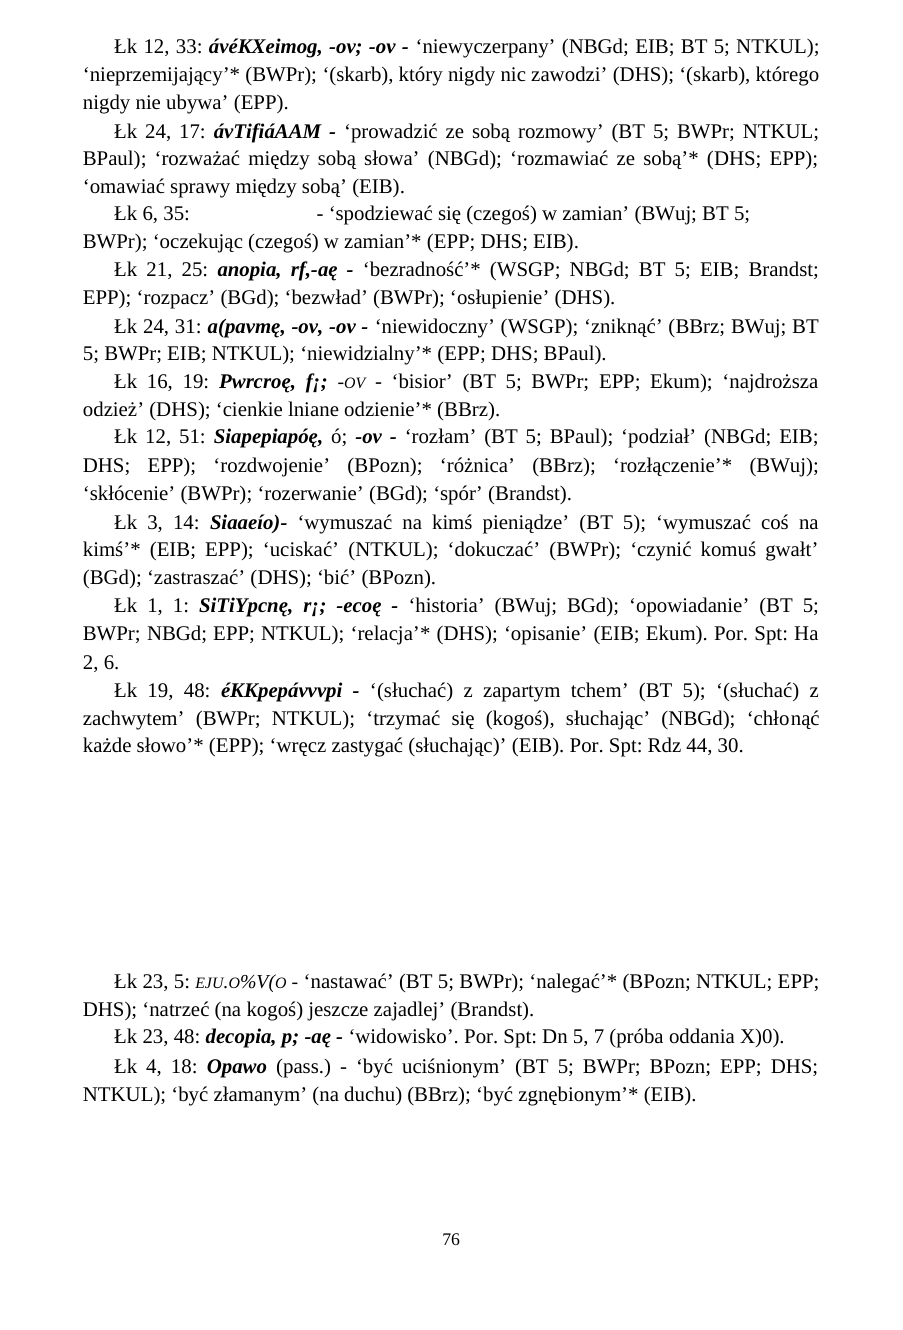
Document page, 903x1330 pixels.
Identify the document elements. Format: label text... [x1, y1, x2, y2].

text Łk 6, 35: - ‘spodziewać się (czegoś) w zamian’ (BWuj; BT 5; [83, 201, 819, 225]
text Łk 4, 18: Opawo (pass.) - ‘być uciśnionym’ (BT 5; BWPr; BPozn; EPP; DHS; NTKUL); ‘być złamanym’ (na duchu) (BBrz); ‘być zgnębionym’* (EIB). [83, 1054, 819, 1106]
text BWPr); ‘oczekując (czegoś) w zamian’* (EPP; DHS; EIB). [83, 229, 819, 253]
text Łk 24, 17: ávTifiáAAM - ‘prowadzić ze sobą rozmowy’ (BT 5; BWPr; NTKUL; BPaul); ‘rozważać między sobą słowa’ (NBGd); ‘rozmawiać ze sobą’* (DHS; EPP); ‘omawiać sprawy między sobą’ (EIB). [83, 118, 819, 198]
text Łk 1, 1: SiTiYpcnę, r¡; -ecoę - ‘historia’ (BWuj; BGd); ‘opowiadanie’ (BT 5; BWPr; NBGd; EPP; NTKUL); ‘relacja’* (DHS); ‘opisanie’ (EIB; Ekum). Por. Spt: Ha 2, 6. [83, 592, 819, 674]
text 76 [442, 1228, 466, 1249]
text Łk 12, 51: Siapepiapóę, ó; -ov - ‘rozłam’ (BT 5; BPaul); ‘podział’ (NBGd; EIB; DHS; EPP); ‘rozdwojenie’ (BPozn); ‘różnica’ (BBrz); ‘rozłączenie’* (BWuj); ‘skłócenie’ (BWPr); ‘rozerwanie’ (BGd); ‘spór’ (Brandst). [83, 424, 819, 505]
text Łk 21, 25: anopia, rf,-aę - ‘bezradność’* (WSGP; NBGd; BT 5; EIB; Brandst; EPP); ‘rozpacz’ (BGd); ‘bezwład’ (BWPr); ‘osłupienie’ (DHS). [83, 257, 819, 309]
text Łk 23, 5: eju.o%V(o - ‘nastawać’ (BT 5; BWPr); ‘nalegać’* (BPozn; NTKUL; EPP; DHS); ‘natrzeć (na kogoś) jeszcze zajadlej’ (Brandst). [83, 969, 819, 1021]
text Łk 19, 48: éKKpepávvvpi - ‘(słuchać) z zapartym tchem’ (BT 5); ‘(słuchać) z zachwytem’ (BWPr; NTKUL); ‘trzymać się (kogoś), słuchając’ (NBGd); ‘chło­nąć każde słowo’* (EPP); ‘wręcz zastygać (słuchając)’ (EIB). Por. Spt: Rdz 44, 30. [83, 678, 819, 757]
text Łk 24, 31: a(pavmę, -ov, -ov - ‘niewidoczny’ (WSGP); ‘zniknąć’ (BBrz; BWuj; BT 5; BWPr; EIB; NTKUL); ‘niewidzialny’* (EPP; DHS; BPaul). [83, 314, 819, 365]
text Łk 3, 14: Siaaeío)- ‘wymuszać na kimś pieniądze’ (BT 5); ‘wymuszać coś na kimś’* (EIB; EPP); ‘uciskać’ (NTKUL); ‘dokuczać’ (BWPr); ‘czynić komuś gwałt’ (BGd); ‘zastraszać’ (DHS); ‘bić’ (BPozn). [83, 510, 819, 589]
text Łk 23, 48: decopia, p; -aę - ‘widowisko’. Por. Spt: Dn 5, 7 (próba oddania X)0). [83, 1024, 819, 1048]
text Łk 16, 19: Pwrcroę, f¡; -ov - ‘bisior’ (BT 5; BWPr; EPP; Ekum); ‘najdroższa odzież’ (DHS); ‘cienkie lniane odzienie’* (BBrz). [83, 369, 819, 421]
text Łk 12, 33: ávéKXeimog, -ov; -ov - ‘niewyczerpany’ (NBGd; EIB; BT 5; NTKUL); ‘nieprzemijający’* (BWPr); ‘(skarb), który nigdy nic zawodzi’ (DHS); ‘(skarb), którego nigdy nie ubywa’ (EPP). [83, 33, 819, 114]
